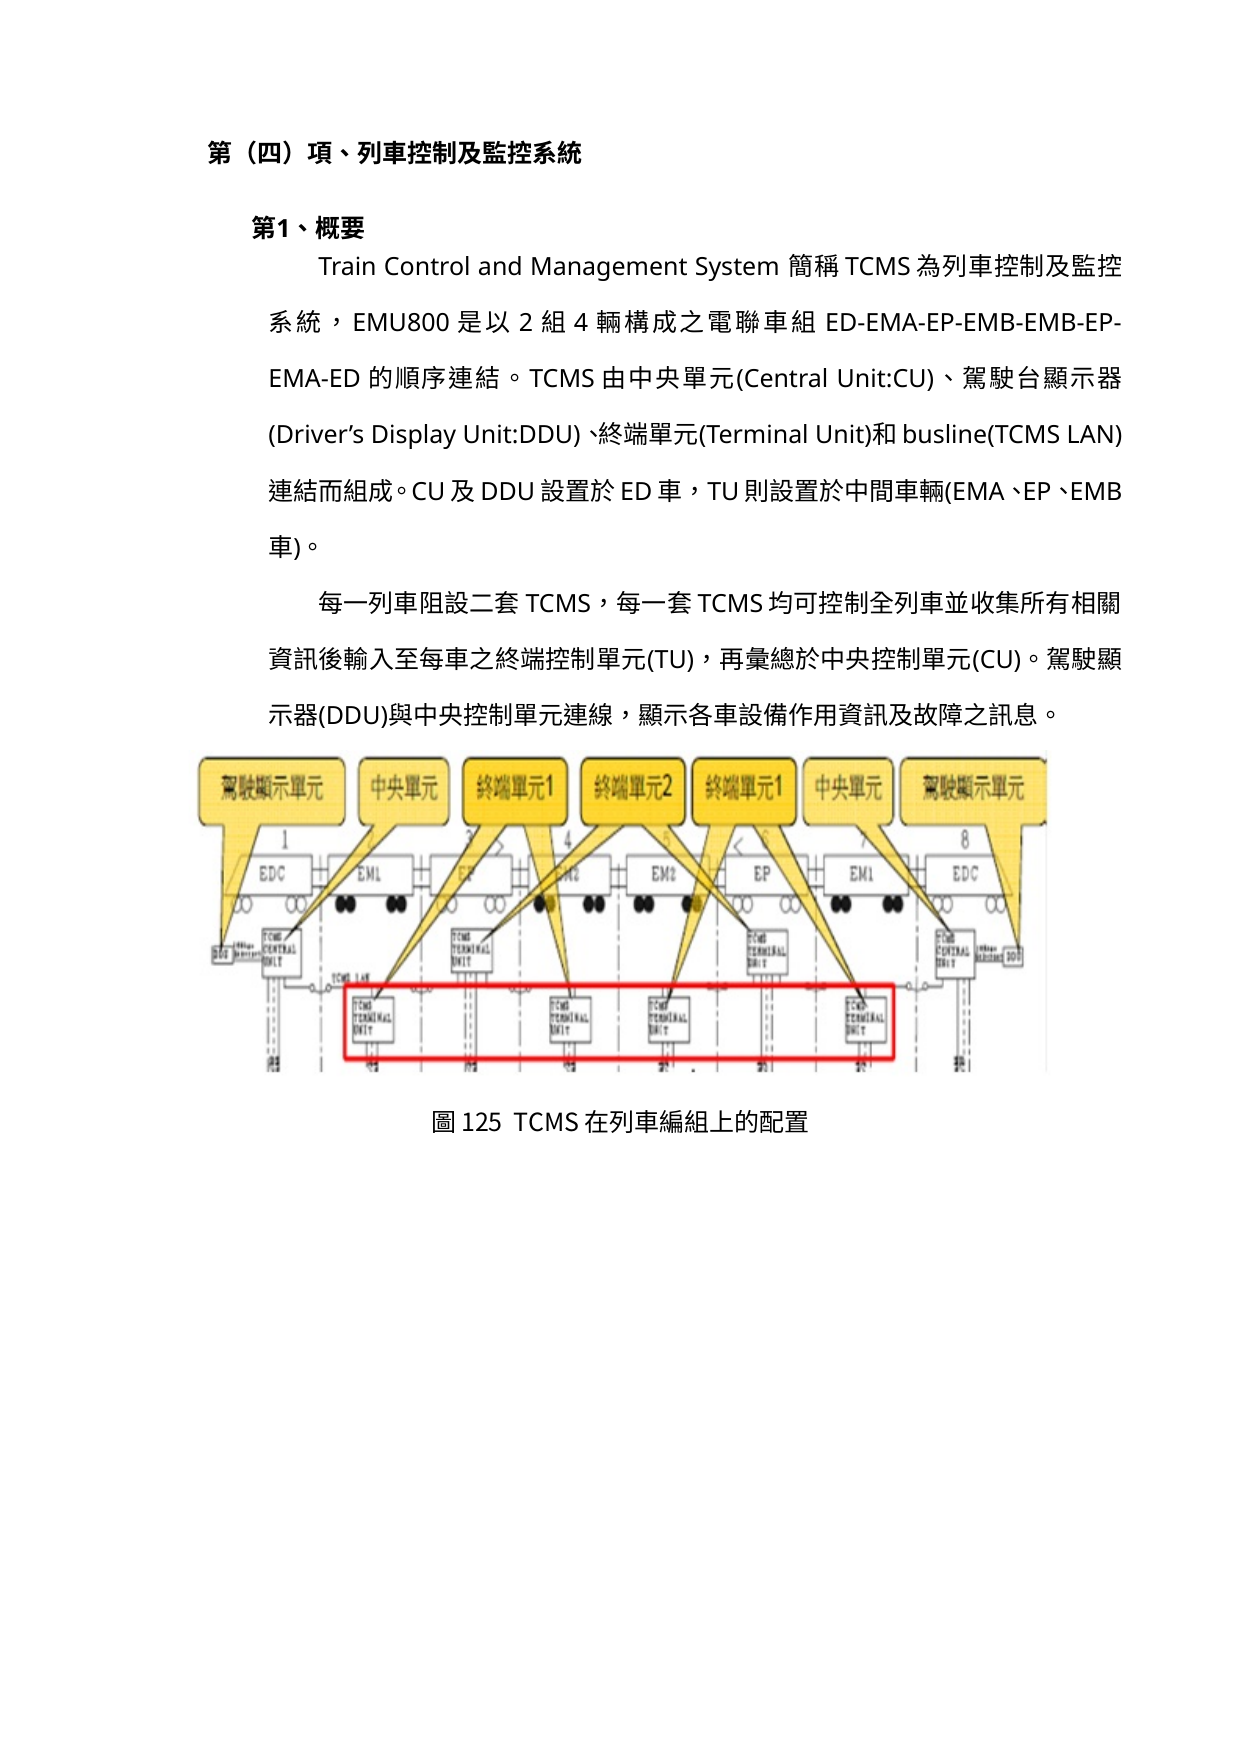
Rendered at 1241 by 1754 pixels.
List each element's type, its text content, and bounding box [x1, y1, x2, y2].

subtitle 列車控制及監控系統 [207, 133, 1122, 171]
subtitle 概要 [251, 208, 1122, 246]
text 每一列車阻設二套TCMS，每一套TCMS均可控制全列車並收集所有相關資訊後輸入至每車之終端控制單元(TU)，再彙總於中央控制單元(CU)。駕駛顯示器(DDU)與中央控制單元連線，顯示各車設備作用資訊及故障之訊息。 [268, 582, 1122, 732]
picture [188, 750, 1052, 1077]
text Train Control and Management System 簡稱TCMS為列車控制及監控系統，EMU800是以2組4輛構成之電聯車組ED-EMA-EP-EMB-EMB-EP-EMA-ED的順序連結。TCMS由中央單元(Central Unit:CU)、駕駛台顯示器(Driver’s Display Unit:DDU)、終端單元(Terminal Unit)和busline(TCMS LAN)連結而組成。CU及DDU設置於ED車，TU則設置於中間車輛(EMA、EP、EMB車)。 [268, 246, 1122, 564]
text 圖125 TCMS在列車編組上的配置 [118, 1102, 1122, 1139]
